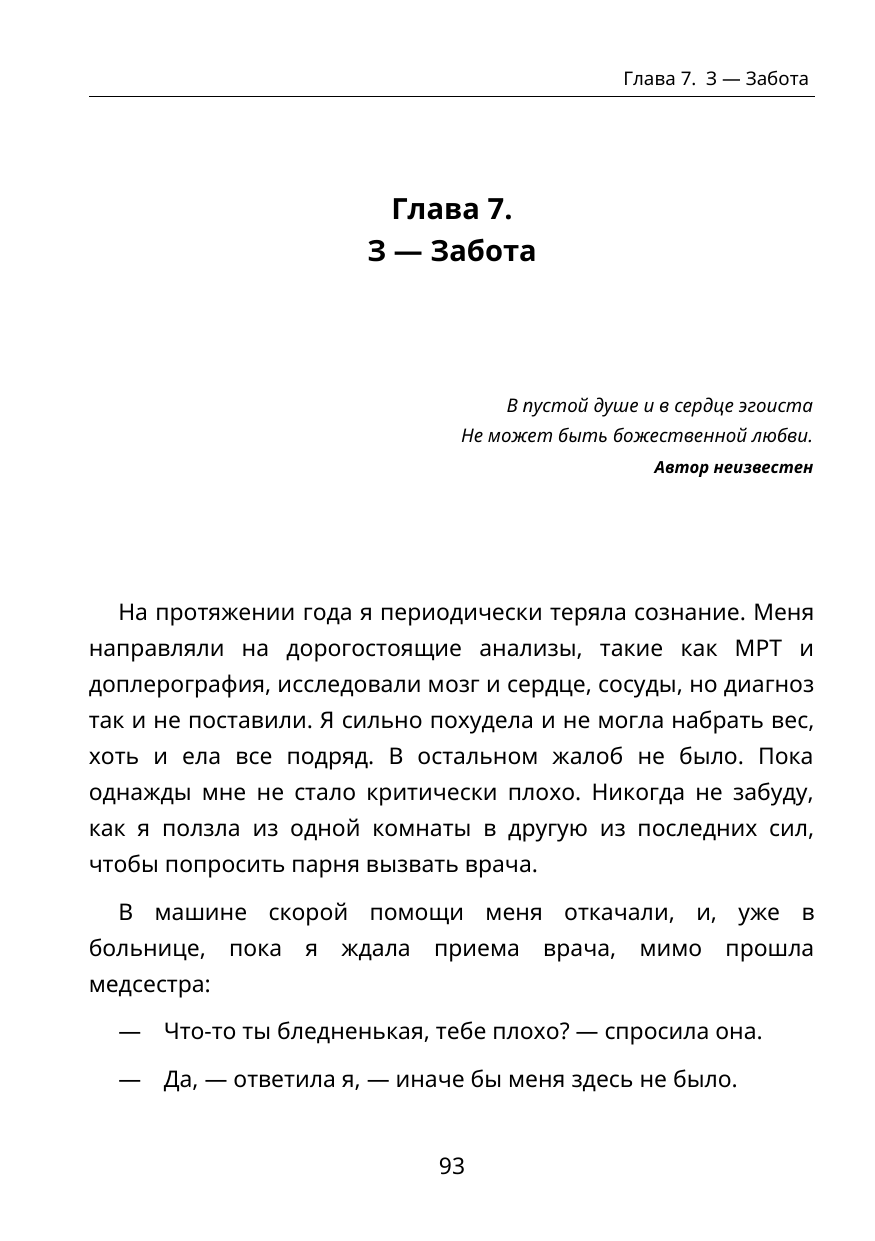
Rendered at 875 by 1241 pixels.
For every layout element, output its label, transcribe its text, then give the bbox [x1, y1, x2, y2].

text Автор неизвестен [148, 448, 815, 478]
list Да, — ответила я, — иначе бы меня здесь не было. [88, 1063, 815, 1094]
list Что-то ты бледненькая, тебе плохо? — спросила она. [88, 1015, 815, 1046]
text Не может быть божественной любви. [236, 418, 815, 448]
subtitle Глава 7. З — Забота [88, 185, 815, 270]
text На протяжении года я периодически теряла сознание. Меня направляли на дорогостоящие анализы, такие как МРТ и доплерография, исследовали мозг и сердце, сосуды, но диагноз так и не поставили. Я сильно похудела и не могла набрать вес, хоть и ела все подряд. В остальном жалоб не было. Пока однажды мне не стало критически плохо. Никогда не забуду, как я ползла из одной комнаты в другую из последних сил, чтобы попросить парня вызвать врача. [88, 596, 815, 879]
text В машине скорой помощи меня откачали, и, уже в больнице, пока я ждала приема врача, мимо прошла медсестра: [88, 896, 815, 999]
text В пустой душе и в сердце эгоиста [236, 388, 815, 418]
